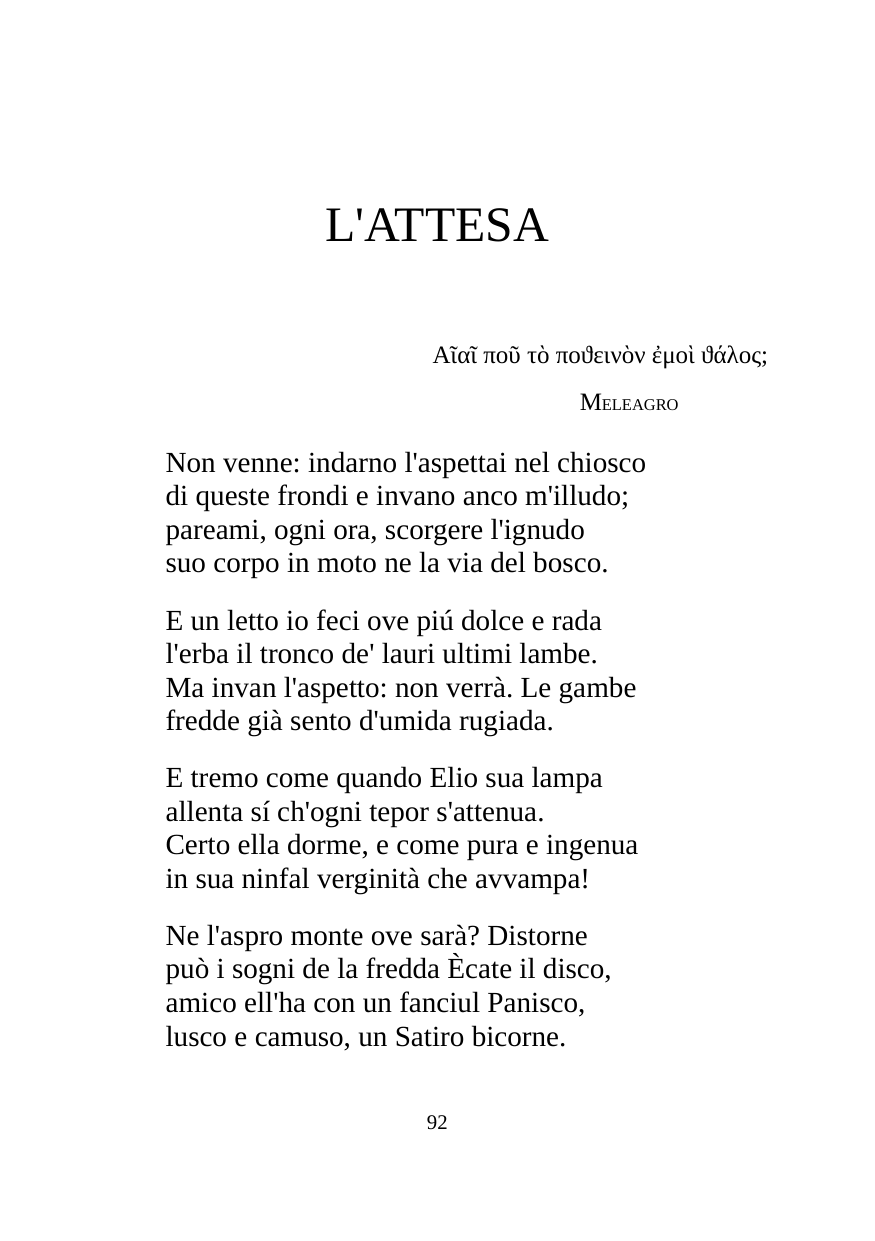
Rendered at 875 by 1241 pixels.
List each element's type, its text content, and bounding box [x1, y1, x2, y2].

text Ne l'aspro monte ove sarà? Distorne può i sogni de la fredda Ècate il disco, amico ell'ha con un fanciul Panisco, lusco e camuso, un Satiro bicorne. [165, 918, 768, 1052]
subtitle L'ATTESA [106, 195, 768, 252]
text Meleagro [461, 387, 768, 416]
text E un letto io feci ove piú dolce e rada l'erba il tronco de' lauri ultimi lambe. Ma invan l'aspetto: non verrà. Le gambe fredde già sento d'umida rugiada. [165, 603, 768, 737]
text E tremo come quando Elio sua lampa allenta sí ch'ogni tepor s'attenua. Certo ella dorme, e come pura e ingenua in sua ninfal verginità che avvampa! [165, 760, 768, 894]
text Αῖαῖ ποῦ τὸ ποϑεινὸν ἐμοὶ ϑάλος; [106, 340, 768, 369]
text Non venne: indarno l'aspettai nel chiosco di queste frondi e invano anco m'illudo; pareami, ogni ora, scorgere l'ignudo suo corpo in moto ne la via del bosco. [165, 445, 768, 579]
